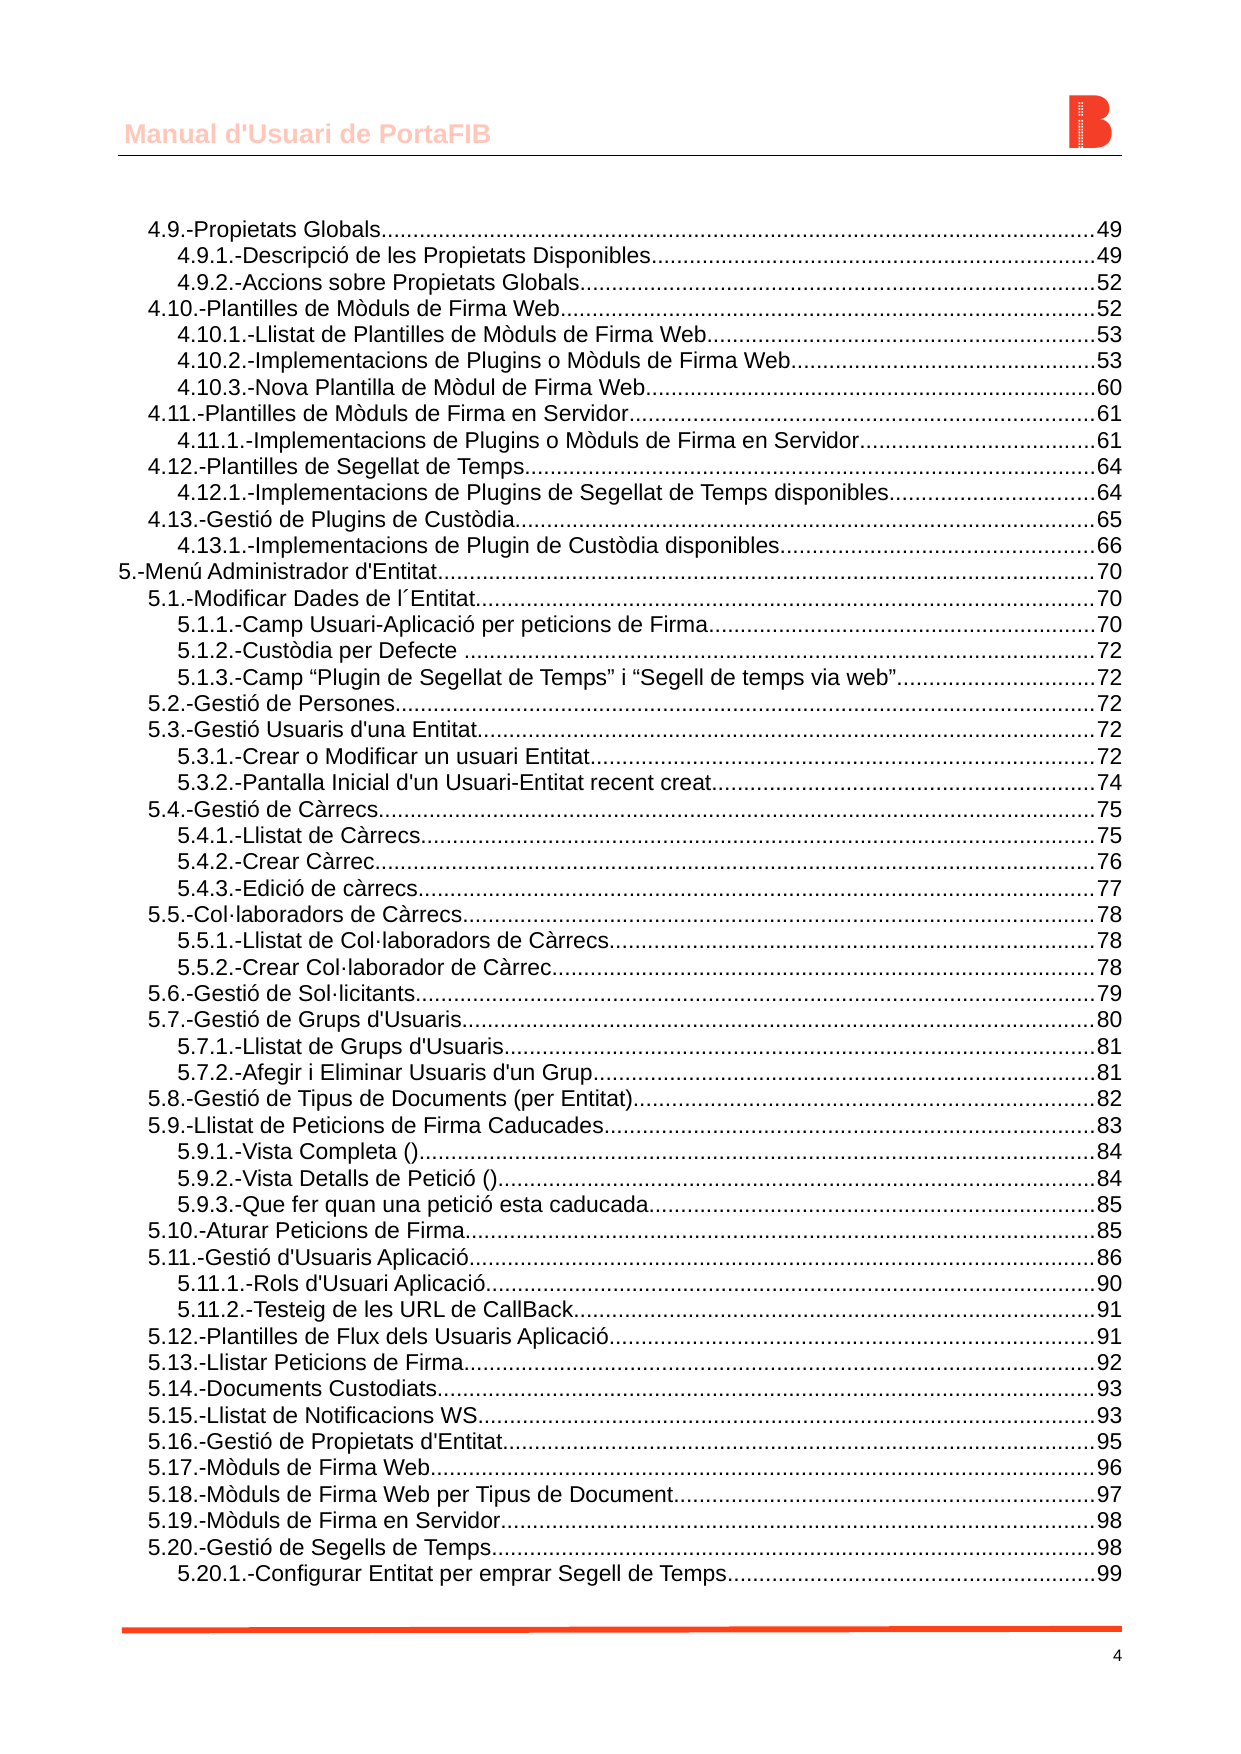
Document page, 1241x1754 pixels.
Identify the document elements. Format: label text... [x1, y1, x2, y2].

text 5.-Menú Administrador d'Entitat 70 [118, 558, 1122, 585]
text 4.13.-Gestió de Plugins de Custòdia 65 [148, 506, 1122, 532]
text 5.7.2.-Afegir i Eliminar Usuaris d'un Grup 81 [177, 1059, 1122, 1085]
text 5.5.-Col·laboradors de Càrrecs 78 [148, 901, 1122, 927]
text 5.6.-Gestió de Sol·licitants 79 [148, 980, 1122, 1006]
text 5.13.-Llistar Peticions de Firma 92 [148, 1349, 1122, 1375]
text 5.7.1.-Llistat de Grups d'Usuaris 81 [177, 1033, 1122, 1059]
text 5.1.2.-Custòdia per Defecte 72 [177, 637, 1122, 664]
text 4.13.1.-Implementacions de Plugin de Custòdia disponibles 66 [177, 532, 1122, 558]
text 4.10.1.-Llistat de Plantilles de Mòduls de Firma Web 53 [177, 321, 1122, 347]
text 5.7.-Gestió de Grups d'Usuaris 80 [148, 1006, 1122, 1033]
text 4.10.-Plantilles de Mòduls de Firma Web 52 [148, 295, 1122, 321]
text 5.9.3.-Que fer quan una petició esta caducada 85 [177, 1191, 1122, 1217]
text 5.9.2.-Vista Detalls de Petició () 84 [177, 1164, 1122, 1191]
text 5.20.1.-Configurar Entitat per emprar Segell de Temps 99 [177, 1560, 1122, 1586]
text 5.3.2.-Pantalla Inicial d'un Usuari-Entitat recent creat 74 [177, 769, 1122, 796]
text 5.11.-Gestió d'Usuaris Aplicació 86 [148, 1243, 1122, 1270]
text 5.5.1.-Llistat de Col·laboradors de Càrrecs 78 [177, 927, 1122, 954]
text 5.1.1.-Camp Usuari-Aplicació per peticions de Firma 70 [177, 611, 1122, 637]
text 4.11.-Plantilles de Mòduls de Firma en Servidor 61 [148, 400, 1122, 427]
text 5.3.1.-Crear o Modificar un usuari Entitat 72 [177, 743, 1122, 769]
text 4.12.1.-Implementacions de Plugins de Segellat de Temps disponibles 64 [177, 479, 1122, 506]
text 5.4.1.-Llistat de Càrrecs 75 [177, 822, 1122, 848]
text 5.4.-Gestió de Càrrecs 75 [148, 796, 1122, 822]
text 5.18.-Mòduls de Firma Web per Tipus de Document 97 [148, 1481, 1122, 1507]
picture [1063, 94, 1117, 150]
text 5.9.-Llistat de Peticions de Firma Caducades 83 [148, 1112, 1122, 1138]
text 4.12.-Plantilles de Segellat de Temps 64 [148, 453, 1122, 479]
text 4.9.1.-Descripció de les Propietats Disponibles 49 [177, 242, 1122, 268]
text 4.10.2.-Implementacions de Plugins o Mòduls de Firma Web 53 [177, 347, 1122, 374]
text 5.1.-Modificar Dades de l´Entitat 70 [148, 585, 1122, 611]
text 5.11.2.-Testeig de les URL de CallBack 91 [177, 1296, 1122, 1323]
text 5.8.-Gestió de Tipus de Documents (per Entitat) 82 [148, 1085, 1122, 1112]
text 5.4.3.-Edició de càrrecs 77 [177, 874, 1122, 901]
text 5.9.1.-Vista Completa () 84 [177, 1138, 1122, 1164]
text 5.10.-Aturar Peticions de Firma 85 [148, 1217, 1122, 1243]
text 4.11.1.-Implementacions de Plugins o Mòduls de Firma en Servidor 61 [177, 427, 1122, 453]
text 5.1.3.-Camp “Plugin de Segellat de Temps” i “Segell de temps via web” 72 [177, 664, 1122, 690]
text 4.9.2.-Accions sobre Propietats Globals 52 [177, 268, 1122, 295]
text 5.19.-Mòduls de Firma en Servidor 98 [148, 1507, 1122, 1533]
text 5.20.-Gestió de Segells de Temps 98 [148, 1533, 1122, 1560]
text 5.4.2.-Crear Càrrec 76 [177, 848, 1122, 874]
text 5.14.-Documents Custodiats 93 [148, 1375, 1122, 1402]
text 5.3.-Gestió Usuaris d'una Entitat 72 [148, 716, 1122, 743]
text 5.2.-Gestió de Persones 72 [148, 690, 1122, 716]
text 5.11.1.-Rols d'Usuari Aplicació 90 [177, 1270, 1122, 1296]
text 4.10.3.-Nova Plantilla de Mòdul de Firma Web 60 [177, 374, 1122, 400]
text 5.5.2.-Crear Col·laborador de Càrrec 78 [177, 954, 1122, 980]
text 5.12.-Plantilles de Flux dels Usuaris Aplicació 91 [148, 1323, 1122, 1349]
text 5.15.-Llistat de Notificacions WS 93 [148, 1402, 1122, 1428]
text 5.17.-Mòduls de Firma Web 96 [148, 1454, 1122, 1481]
text 5.16.-Gestió de Propietats d'Entitat 95 [148, 1428, 1122, 1454]
text 4.9.-Propietats Globals 49 [148, 216, 1122, 242]
